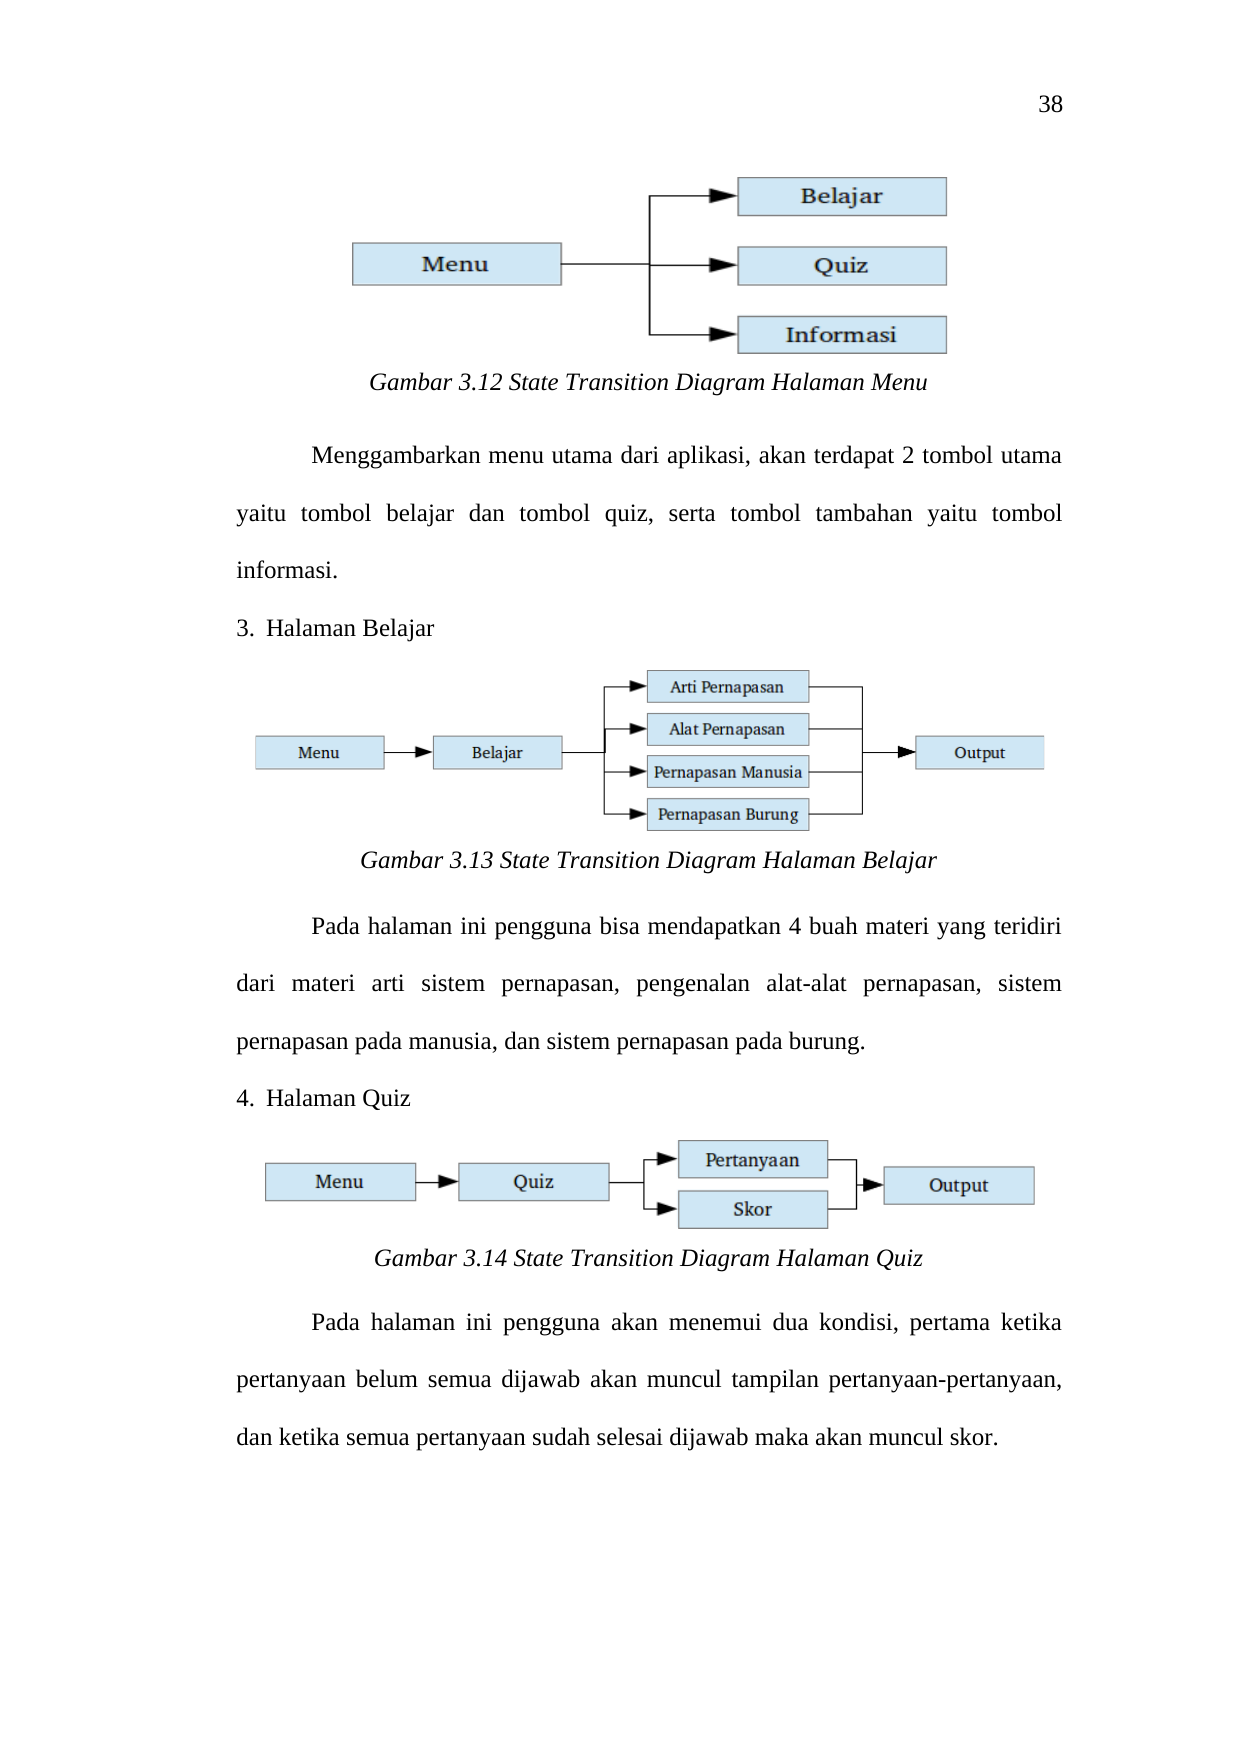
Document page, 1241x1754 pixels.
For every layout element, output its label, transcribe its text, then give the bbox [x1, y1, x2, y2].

text Pada halaman ini pengguna bisa mendapatkan 4 buah materi yang teridiri dari materi arti sistem pernapasan, pengenalan alat-alat pernapasan, sistem pernapasan pada manusia, dan sistem pernapasan pada burung. [236, 671, 1063, 1054]
picture [265, 1140, 1035, 1229]
text Gambar 3.14 State Transition Diagram Halaman Quiz [265, 1229, 1034, 1272]
text Gambar 3.13 State Transition Diagram Halaman Belajar [255, 831, 1044, 874]
list Halaman Belajar [236, 613, 1063, 642]
list Halaman Quiz [236, 1083, 1063, 1112]
picture [352, 177, 948, 354]
picture [255, 670, 1045, 831]
text Pada halaman ini pengguna akan menemui dua kondisi, pertama ketika pertanyaan belum semua dijawab akan muncul tampilan pertanyaan-pertanyaan, dan ketika semua pertanyaan sudah selesai dijawab maka akan muncul skor. [236, 1141, 1063, 1451]
text Menggambarkan menu utama dari aplikasi, akan terdapat 2 tombol utama yaitu tombol belajar dan tombol quiz, serta tombol tambahan yaitu tombol informasi. [236, 177, 1063, 584]
text Gambar 3.12 State Transition Diagram Halaman Menu [268, 354, 1031, 396]
